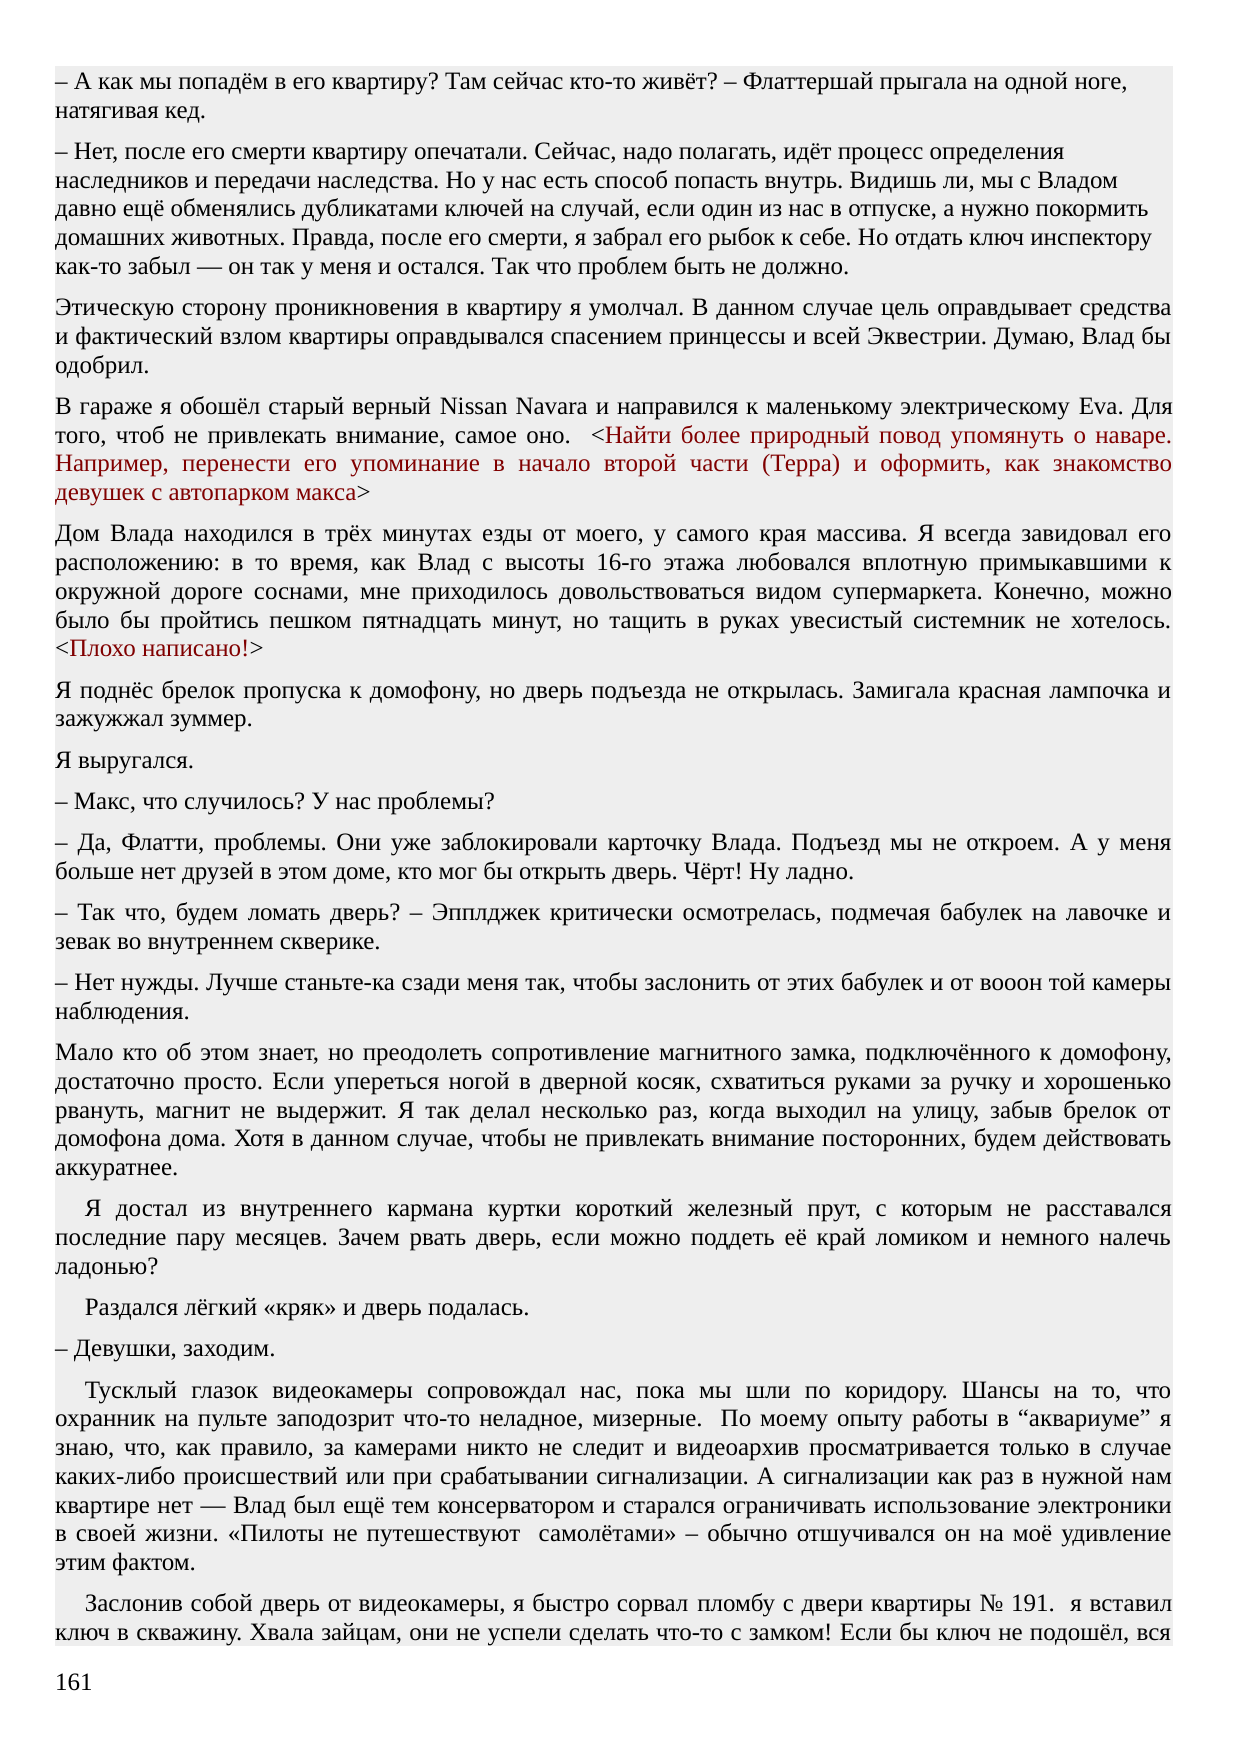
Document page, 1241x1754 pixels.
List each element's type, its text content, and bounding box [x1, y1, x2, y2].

text – А как мы попадём в его квартиру? Там сейчас кто-то живёт? – Флаттершай прыгала на одной ноге, натягивая кед. [55, 66, 1173, 123]
text Я достал из внутреннего кармана куртки короткий железный прут, с которым не расставался последние пару месяцев. Зачем рвать дверь, если можно поддеть её край ломиком и немного налечь ладонью? [55, 1193, 1173, 1280]
text Заслонив собой дверь от видеокамеры, я быстро сорвал пломбу с двери квартиры № 191. я вставил ключ в скважину. Хвала зайцам, они не успели сделать что-то с замком! Если бы ключ не подошёл, вся [55, 1588, 1173, 1646]
text В гараже я обошёл старый верный Nissan Navara и направился к маленькому электрическому Eva. Для того, чтоб не привлекать внимание, самое оно. <Найти более природный повод упомянуть о наваре. Например, перенести его упоминание в начало второй части (Терра) и оформить, как знакомство девушек с автопарком макса> [55, 391, 1173, 506]
text Дом Влада находился в трёх минутах езды от моего, у самого края массива. Я всегда завидовал его расположению: в то время, как Влад с высоты 16-го этажа любовался вплотную примыкавшими к окружной дороге соснами, мне приходилось довольствоваться видом супермаркета. Конечно, можно было бы пройтись пешком пятнадцать минут, но тащить в руках увесистый системник не хотелось. <Плохо написано!> [55, 518, 1173, 662]
text – Так что, будем ломать дверь? – Эпплджек критически осмотрелась, подмечая бабулек на лавочке и зевак во внутреннем скверике. [55, 897, 1173, 955]
text – Макс, что случилось? У нас проблемы? [55, 786, 1173, 815]
text Тусклый глазок видеокамеры сопровождал нас, пока мы шли по коридору. Шансы на то, что охранник на пульте заподозрит что-то неладное, мизерные. По моему опыту работы в “аквариуме” я знаю, что, как правило, за камерами никто не следит и видеоархив просматривается только в случае каких-либо происшествий или при срабатывании сигнализации. А сигнализации как раз в нужной нам квартире нет — Влад был ещё тем консерватором и старался ограничивать использование электроники в своей жизни. «Пилоты не путешествуют самолётами» – обычно отшучивался он на моё удивление этим фактом. [55, 1375, 1173, 1576]
text – Да, Флатти, проблемы. Они уже заблокировали карточку Влада. Подъезд мы не откроем. А у меня больше нет друзей в этом доме, кто мог бы открыть дверь. Чёрт! Ну ладно. [55, 827, 1173, 885]
text Я поднёс брелок пропуска к домофону, но дверь подъезда не открылась. Замигала красная лампочка и зажужжал зуммер. [55, 675, 1173, 732]
text Я выругался. [55, 745, 1173, 773]
text – Девушки, заходим. [55, 1333, 1173, 1362]
text – Нет нужды. Лучше станьте-ка сзади меня так, чтобы заслонить от этих бабулек и от вооон той камеры наблюдения. [55, 967, 1173, 1025]
text Этическую сторону проникновения в квартиру я умолчал. В данном случае цель оправдывает средства и фактический взлом квартиры оправдывался спасением принцессы и всей Эквестрии. Думаю, Влад бы одобрил. [55, 292, 1173, 378]
text Раздался лёгкий «кряк» и дверь подалась. [55, 1292, 1173, 1321]
text – Нет, после его смерти квартиру опечатали. Сейчас, надо полагать, идёт процесс определения наследников и передачи наследства. Но у нас есть способ попасть внутрь. Видишь ли, мы с Владом давно ещё обменялись дубликатами ключей на случай, если один из нас в отпуске, а нужно покормить домашних животных. Правда, после его смерти, я забрал его рыбок к себе. Но отдать ключ инспектору как-то забыл — он так у меня и остался. Так что проблем быть не должно. [55, 136, 1173, 280]
list Мало кто об этом знает, но преодолеть сопротивление магнитного замка, подключённого к домофону, достаточно просто. Если упереться ногой в дверной косяк, схватиться руками за ручку и хорошенько рвануть, магнит не выдержит. Я так делал несколько раз, когда выходил на улицу, забыв брелок от домофона дома. Хотя в данном случае, чтобы не привлекать внимание посторонних, будем действовать аккуратнее. [55, 1037, 1173, 1181]
